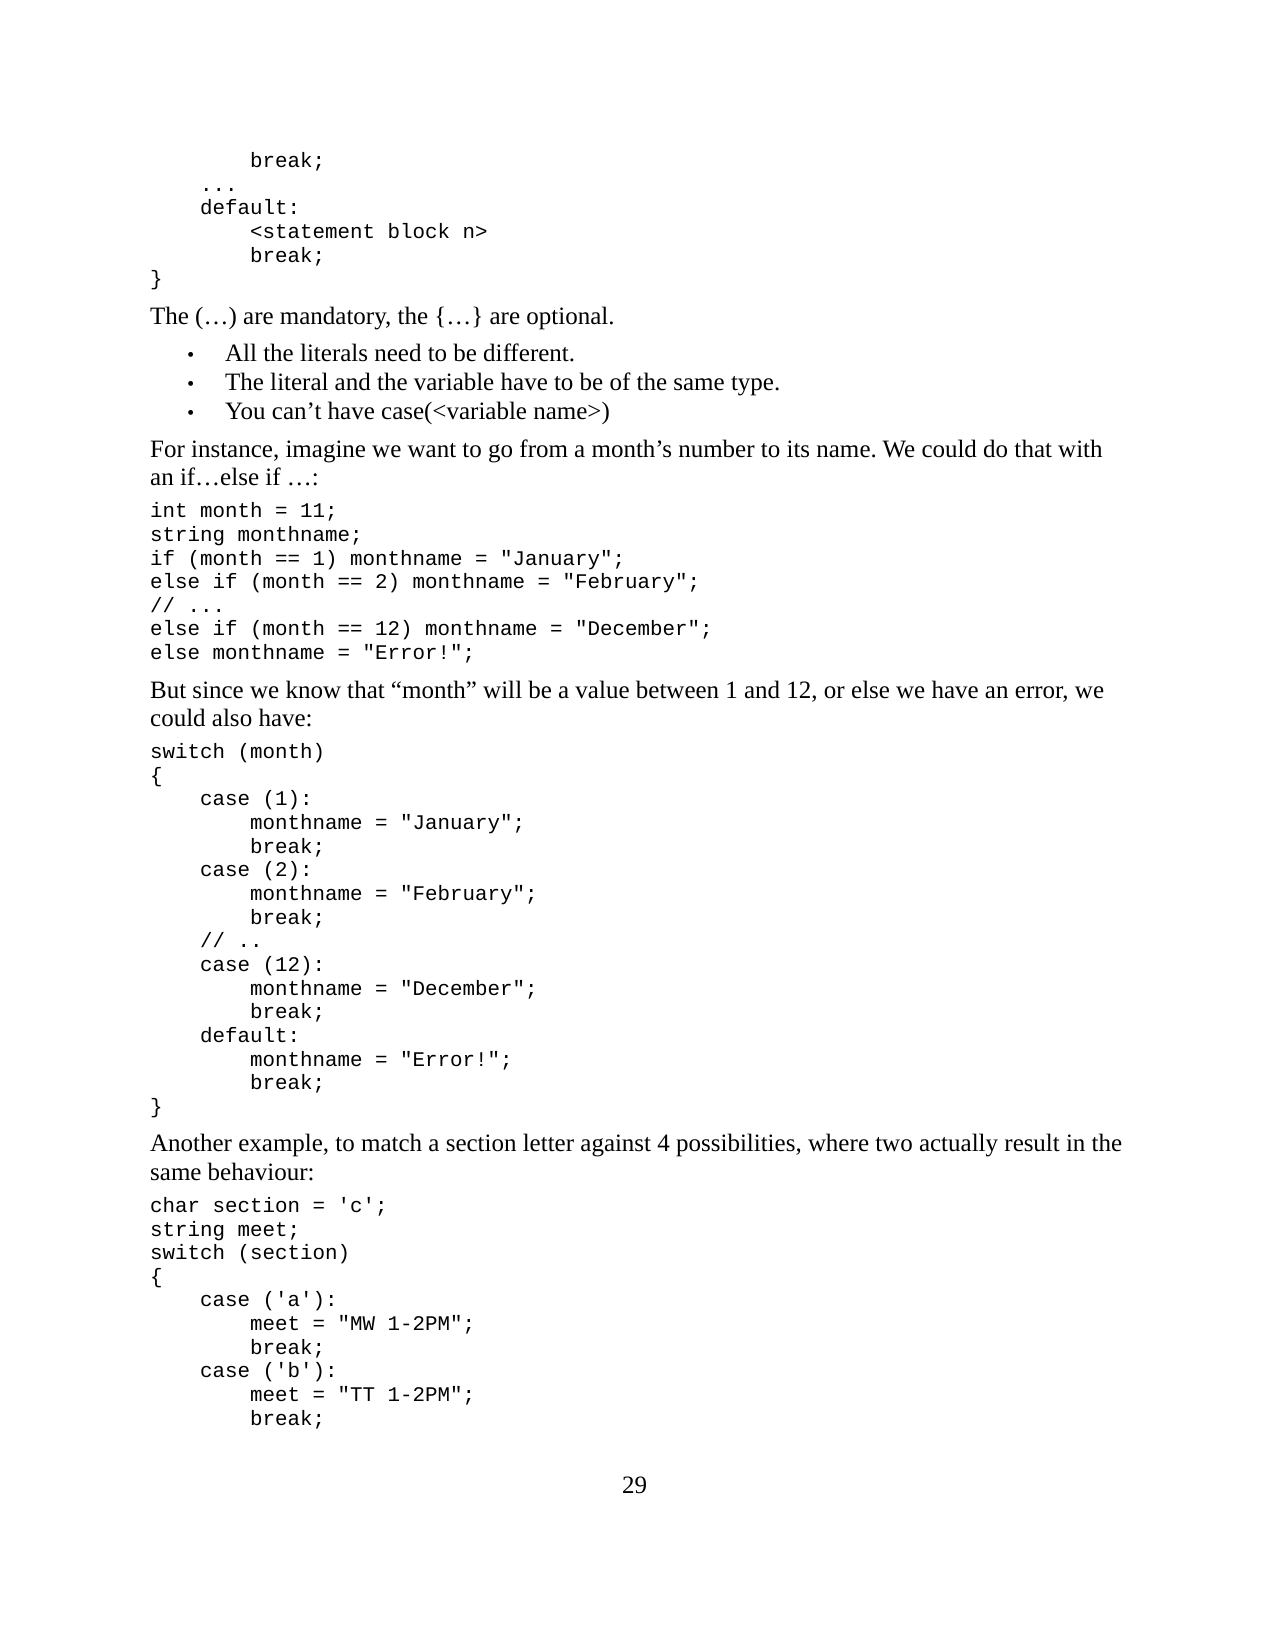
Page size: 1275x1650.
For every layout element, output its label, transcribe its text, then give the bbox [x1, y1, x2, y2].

text default: [150, 1025, 1125, 1048]
text case (12): [150, 954, 1125, 978]
text break; [150, 244, 1125, 268]
text <statement block n> [150, 221, 1125, 244]
list The literal and the variable have to be of the same type. [187, 367, 1125, 396]
text string meet; [150, 1218, 1125, 1242]
text { [150, 1266, 1125, 1289]
text char section = 'c'; [150, 1195, 1125, 1218]
text else monthname = "Error!"; [150, 642, 1125, 666]
text else if (month == 12) monthname = "December"; [150, 618, 1125, 642]
text case ('a'): [150, 1289, 1125, 1313]
text else if (month == 2) monthname = "February"; [150, 571, 1125, 595]
text if (month == 1) monthname = "January"; [150, 547, 1125, 571]
list All the literals need to be different. [187, 338, 1125, 367]
text } [150, 1096, 1125, 1119]
text case (2): [150, 859, 1125, 883]
text monthname = "December"; [150, 978, 1125, 1001]
text break; [150, 1408, 1125, 1431]
text break; [150, 1072, 1125, 1096]
text For instance, imagine we want to go from a month’s number to its name. We could do that with an if…else if …: [150, 434, 1125, 491]
text // .. [150, 930, 1125, 954]
text switch (section) [150, 1242, 1125, 1266]
text The (…) are mandatory, the {…} are optional. [150, 301, 1125, 329]
text break; [150, 907, 1125, 930]
text default: [150, 197, 1125, 221]
text break; [150, 1001, 1125, 1025]
text } [150, 268, 1125, 292]
text case ('b'): [150, 1360, 1125, 1384]
list You can’t have case(<variable name>) [187, 396, 1125, 425]
text switch (month) [150, 741, 1125, 765]
text But since we know that “month” will be a value between 1 and 12, or else we have an error, we could also have: [150, 675, 1125, 732]
text break; [150, 150, 1125, 174]
text monthname = "January"; [150, 812, 1125, 836]
text break; [150, 1337, 1125, 1360]
text meet = "MW 1-2PM"; [150, 1313, 1125, 1337]
text meet = "TT 1-2PM"; [150, 1384, 1125, 1408]
text int month = 11; [150, 500, 1125, 524]
text break; [150, 836, 1125, 859]
text // ... [150, 595, 1125, 618]
text Another example, to match a section letter against 4 possibilities, where two actually result in the same behaviour: [150, 1128, 1125, 1186]
text ... [150, 174, 1125, 197]
text monthname = "February"; [150, 883, 1125, 907]
text string monthname; [150, 524, 1125, 547]
text monthname = "Error!"; [150, 1048, 1125, 1072]
text case (1): [150, 788, 1125, 812]
text { [150, 765, 1125, 788]
